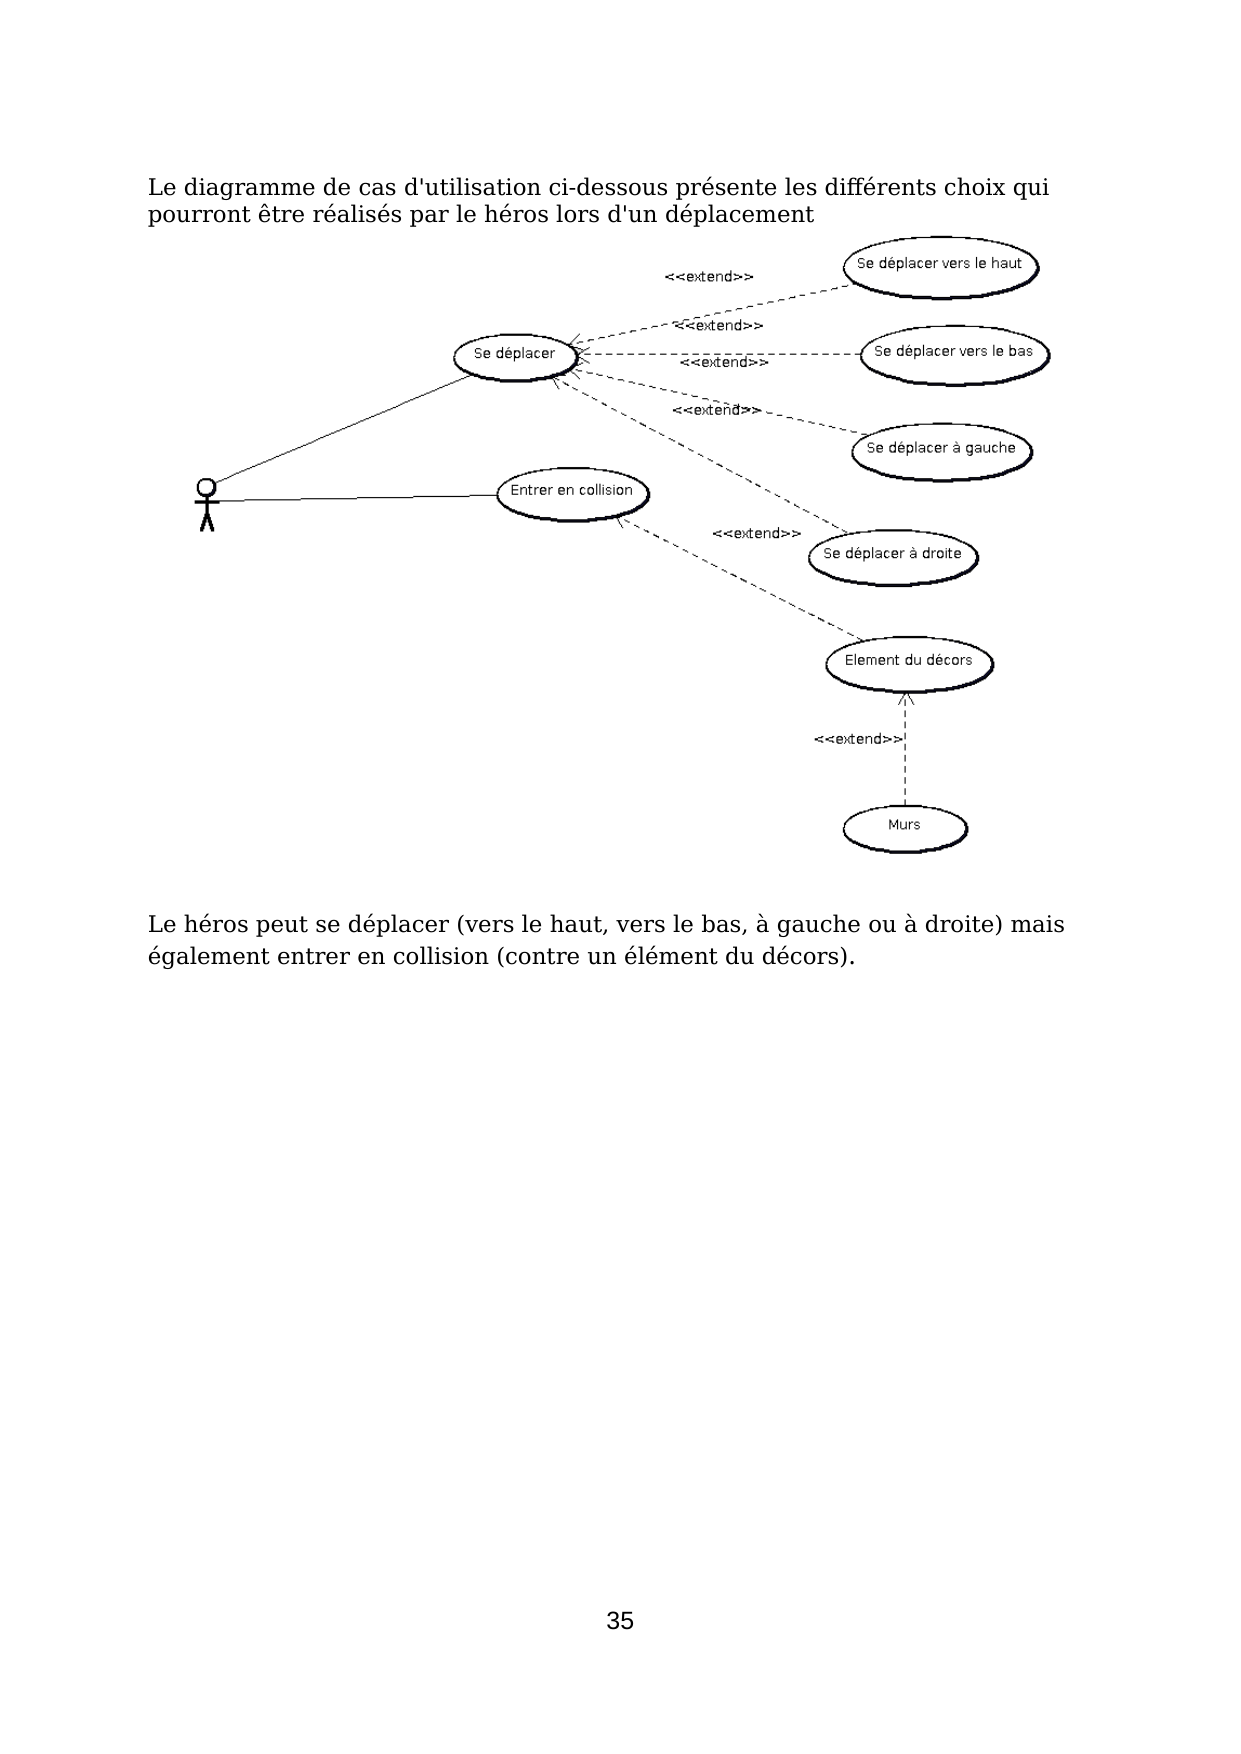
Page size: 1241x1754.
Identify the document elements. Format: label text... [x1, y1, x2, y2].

text Le héros peut se déplacer (vers le haut, vers le bas, à gauche ou à droite) mais également entrer en collision (contre un élément du décors). [148, 911, 1093, 972]
picture [159, 227, 1081, 885]
text Le diagramme de cas d'utilisation ci-dessous présente les différents choix qui pourront être réalisés par le héros lors d'un déplacement [148, 174, 1093, 228]
